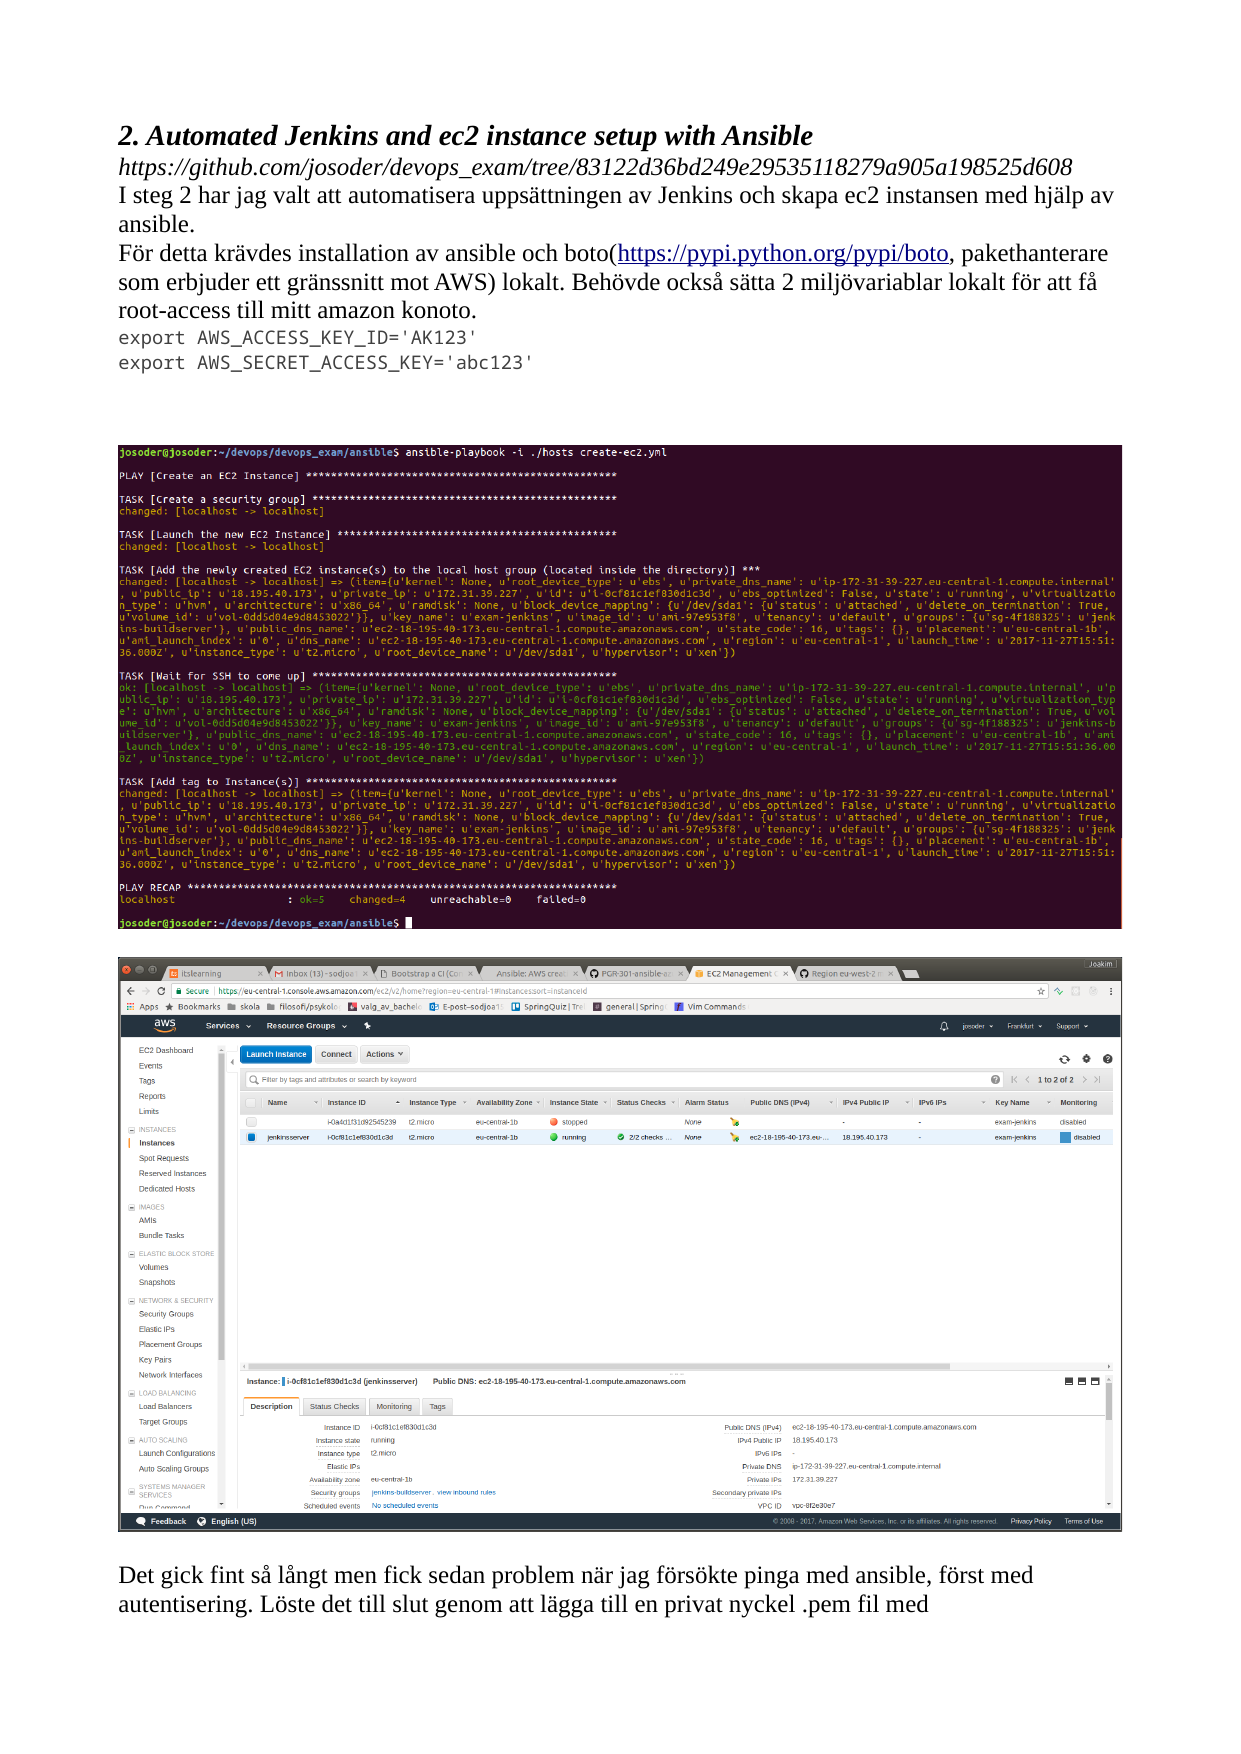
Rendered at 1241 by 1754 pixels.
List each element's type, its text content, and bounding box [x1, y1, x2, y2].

picture [118, 957, 1123, 1532]
picture [118, 445, 1123, 929]
text https://github.com/josoder/devops_exam/tree/83122d36bd249e29535118279a905a198525d608 [118, 152, 1122, 180]
text export AWS_ACCESS_KEY_ID='AK123' [118, 324, 1122, 350]
text Det gick fint så långt men fick sedan problem när jag försökte pinga med ansible, först med autentisering. Löste det till slut genom att lägga till en privat nyckel .pem fil med [118, 1560, 1122, 1618]
text För detta krävdes installation av ansible och boto(https://pypi.python.org/pypi/boto, pakethanterare som erbjuder ett gränssnitt mot AWS) lokalt. Behövde också sätta 2 miljövariablar lokalt för att få root-access till mitt amazon konoto. [118, 238, 1122, 324]
text I steg 2 har jag valt att automatisera uppsättningen av Jenkins och skapa ec2 instansen med hjälp av ansible. [118, 180, 1122, 238]
text export AWS_SECRET_ACCESS_KEY='abc123' [118, 350, 1122, 375]
text 2. Automated Jenkins and ec2 instance setup with Ansible [118, 118, 1122, 152]
